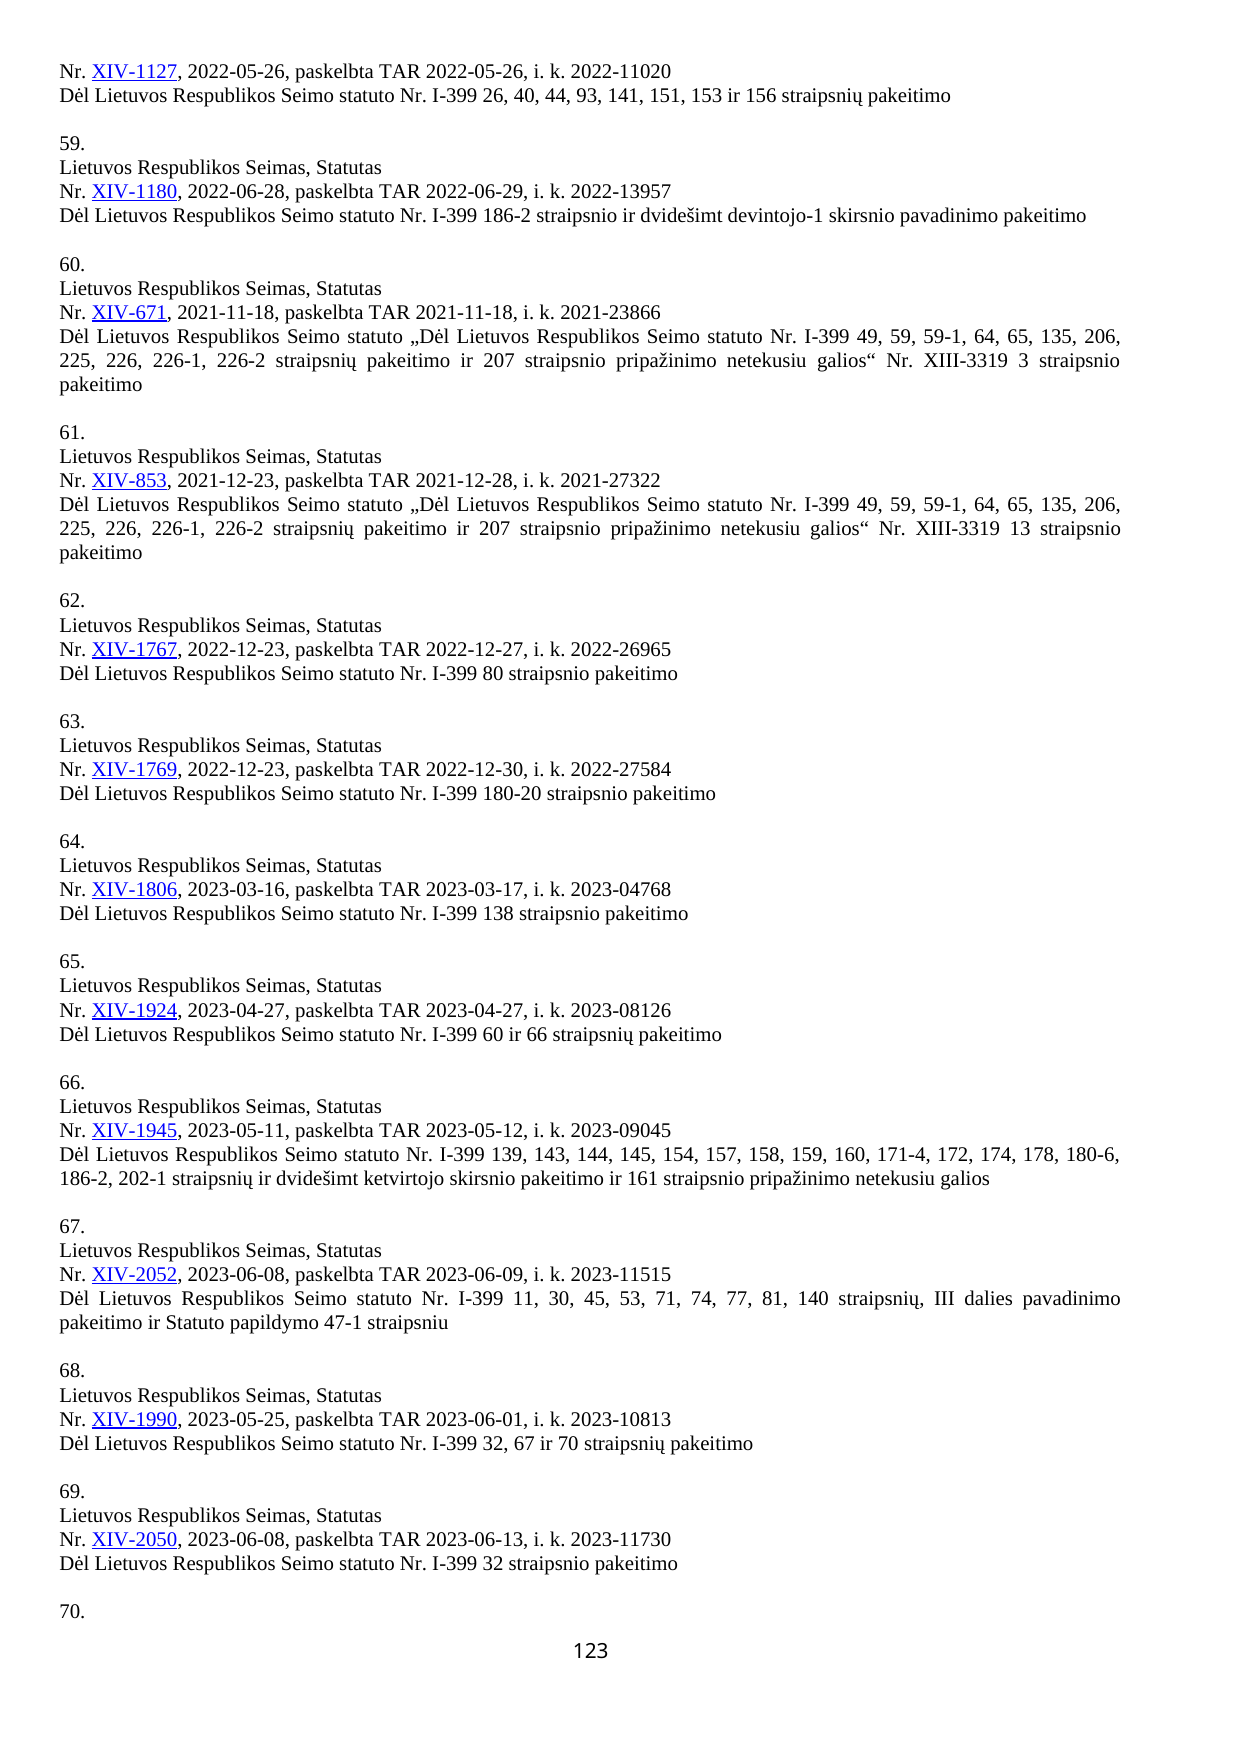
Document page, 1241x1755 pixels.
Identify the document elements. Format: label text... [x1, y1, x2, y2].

text Lietuvos Respublikos Seimas, Statutas [59, 973, 1122, 997]
text Nr. XIV-1924, 2023-04-27, paskelbta TAR 2023-04-27, i. k. 2023-08126 [59, 997, 1122, 1022]
text 67. [59, 1214, 1122, 1238]
text 68. [59, 1358, 1122, 1382]
text 64. [59, 829, 1122, 853]
text Lietuvos Respublikos Seimas, Statutas [59, 853, 1122, 877]
text Lietuvos Respublikos Seimas, Statutas [59, 1382, 1122, 1407]
text Dėl Lietuvos Respublikos Seimo statuto „Dėl Lietuvos Respublikos Seimo statuto Nr. I-399 49, 59, 59-1, 64, 65, 135, 206, 225, 226, 226-1, 226-2 straipsnių pakeitimo ir 207 straipsnio pripažinimo netekusiu galios“ Nr. XIII-3319 13 straipsnio pakeitimo [59, 492, 1122, 564]
text Nr. XIV-1180, 2022-06-28, paskelbta TAR 2022-06-29, i. k. 2022-13957 [59, 179, 1122, 203]
text Dėl Lietuvos Respublikos Seimo statuto Nr. I-399 32, 67 ir 70 straipsnių pakeitimo [59, 1431, 1122, 1455]
text 62. [59, 588, 1122, 612]
text 60. [59, 252, 1122, 276]
text Dėl Lietuvos Respublikos Seimo statuto Nr. I-399 32 straipsnio pakeitimo [59, 1551, 1122, 1575]
text Dėl Lietuvos Respublikos Seimo statuto Nr. I-399 186-2 straipsnio ir dvidešimt devintojo-1 skirsnio pavadinimo pakeitimo [59, 203, 1122, 227]
text Nr. XIV-2050, 2023-06-08, paskelbta TAR 2023-06-13, i. k. 2023-11730 [59, 1527, 1122, 1551]
text Dėl Lietuvos Respublikos Seimo statuto Nr. I-399 80 straipsnio pakeitimo [59, 661, 1122, 685]
text 59. [59, 131, 1122, 155]
text Lietuvos Respublikos Seimas, Statutas [59, 733, 1122, 757]
text Nr. XIV-1767, 2022-12-23, paskelbta TAR 2022-12-27, i. k. 2022-26965 [59, 637, 1122, 661]
text Nr. XIV-1127, 2022-05-26, paskelbta TAR 2022-05-26, i. k. 2022-11020 [59, 59, 1122, 83]
text Dėl Lietuvos Respublikos Seimo statuto Nr. I-399 180-20 straipsnio pakeitimo [59, 781, 1122, 805]
text Dėl Lietuvos Respublikos Seimo statuto Nr. I-399 60 ir 66 straipsnių pakeitimo [59, 1022, 1122, 1046]
text 70. [59, 1599, 1122, 1623]
text Lietuvos Respublikos Seimas, Statutas [59, 1503, 1122, 1527]
text Nr. XIV-1769, 2022-12-23, paskelbta TAR 2022-12-30, i. k. 2022-27584 [59, 757, 1122, 781]
text Nr. XIV-1806, 2023-03-16, paskelbta TAR 2023-03-17, i. k. 2023-04768 [59, 877, 1122, 901]
text Lietuvos Respublikos Seimas, Statutas [59, 276, 1122, 300]
text Lietuvos Respublikos Seimas, Statutas [59, 612, 1122, 637]
text 65. [59, 949, 1122, 973]
text Lietuvos Respublikos Seimas, Statutas [59, 1094, 1122, 1118]
text Lietuvos Respublikos Seimas, Statutas [59, 155, 1122, 179]
text Dėl Lietuvos Respublikos Seimo statuto Nr. I-399 139, 143, 144, 145, 154, 157, 158, 159, 160, 171-4, 172, 174, 178, 180-6, 186-2, 202-1 straipsnių ir dvidešimt ketvirtojo skirsnio pakeitimo ir 161 straipsnio pripažinimo netekusiu galios [59, 1142, 1122, 1190]
text 61. [59, 420, 1122, 444]
text 69. [59, 1479, 1122, 1503]
text Lietuvos Respublikos Seimas, Statutas [59, 444, 1122, 468]
text Nr. XIV-671, 2021-11-18, paskelbta TAR 2021-11-18, i. k. 2021-23866 [59, 300, 1122, 324]
text Nr. XIV-1990, 2023-05-25, paskelbta TAR 2023-06-01, i. k. 2023-10813 [59, 1407, 1122, 1431]
text 63. [59, 709, 1122, 733]
text Dėl Lietuvos Respublikos Seimo statuto Nr. I-399 138 straipsnio pakeitimo [59, 901, 1122, 925]
text Lietuvos Respublikos Seimas, Statutas [59, 1238, 1122, 1262]
text Nr. XIV-2052, 2023-06-08, paskelbta TAR 2023-06-09, i. k. 2023-11515 [59, 1262, 1122, 1286]
text 66. [59, 1070, 1122, 1094]
text Dėl Lietuvos Respublikos Seimo statuto „Dėl Lietuvos Respublikos Seimo statuto Nr. I-399 49, 59, 59-1, 64, 65, 135, 206, 225, 226, 226-1, 226-2 straipsnių pakeitimo ir 207 straipsnio pripažinimo netekusiu galios“ Nr. XIII-3319 3 straipsnio pakeitimo [59, 324, 1122, 396]
text Nr. XIV-1945, 2023-05-11, paskelbta TAR 2023-05-12, i. k. 2023-09045 [59, 1118, 1122, 1142]
text Nr. XIV-853, 2021-12-23, paskelbta TAR 2021-12-28, i. k. 2021-27322 [59, 468, 1122, 492]
text Dėl Lietuvos Respublikos Seimo statuto Nr. I-399 26, 40, 44, 93, 141, 151, 153 ir 156 straipsnių pakeitimo [59, 83, 1122, 107]
text Dėl Lietuvos Respublikos Seimo statuto Nr. I-399 11, 30, 45, 53, 71, 74, 77, 81, 140 straipsnių, III dalies pavadinimo pakeitimo ir Statuto papildymo 47-1 straipsniu [59, 1286, 1122, 1334]
